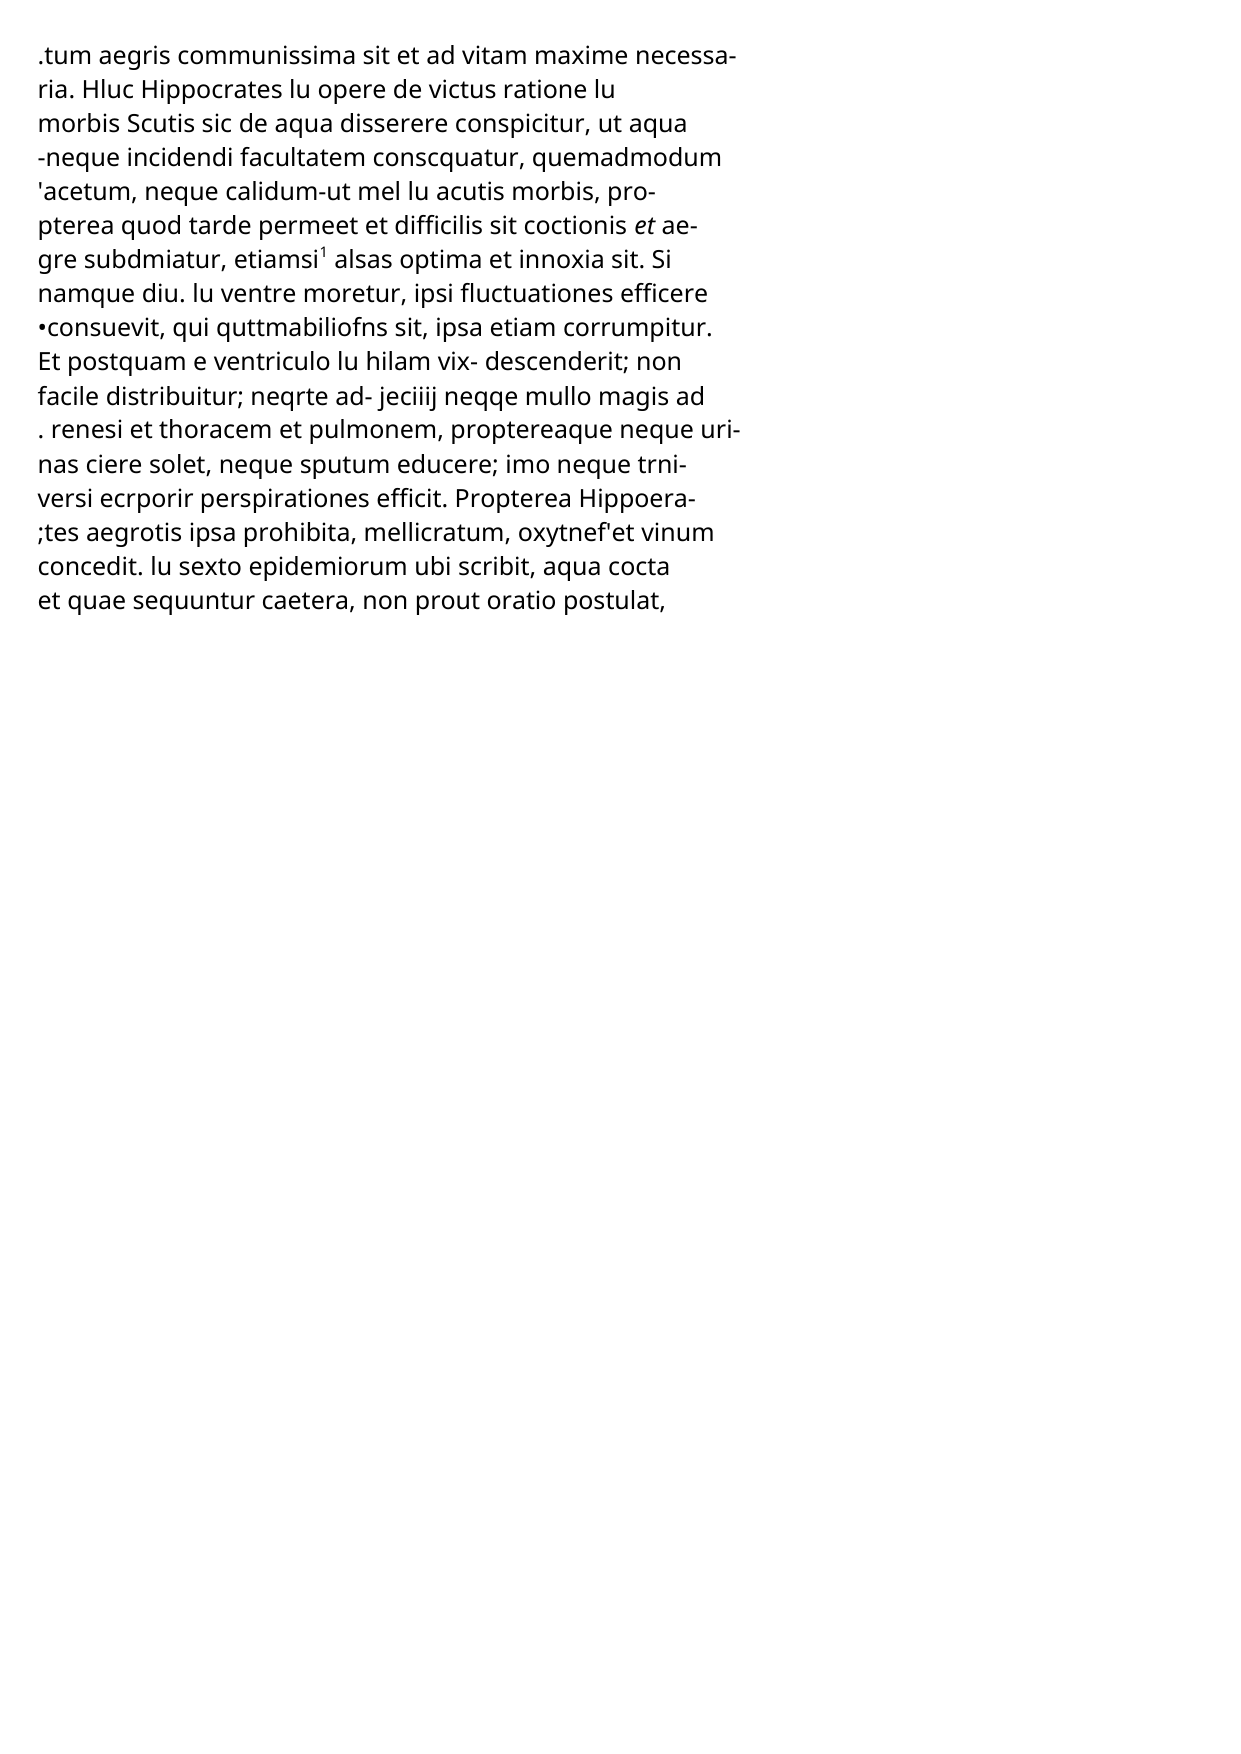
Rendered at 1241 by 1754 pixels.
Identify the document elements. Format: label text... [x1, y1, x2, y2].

text .tum aegris communissima sit et ad vitam maxime necessa- ria. Hluc Hippocrates lu opere de victus ratione lu morbis Scutis sic de aqua disserere conspicitur, ut aqua -neque incidendi facultatem conscquatur, quemadmodum 'acetum, neque calidum-ut mel lu acutis morbis, pro- pterea quod tarde permeet et difficilis sit coctionis et ae- gre subdmiatur, etiamsi1 alsas optima et innoxia sit. Si namque diu. lu ventre moretur, ipsi fluctuationes efficere •consuevit, qui quttmabiliofns sit, ipsa etiam corrumpitur. Et postquam e ventriculo lu hilam vix- descenderit; non facile distribuitur; neqrte ad- jeciiij neqqe mullo magis ad . renesi et thoracem et pulmonem, proptereaque neque uri- nas ciere solet, neque sputum educere; imo neque trni- versi ecrporir perspirationes efficit. Propterea Hippoera- ;tes aegrotis ipsa prohibita, mellicratum, oxytnef'et vinum concedit. lu sexto epidemiorum ubi scribit, aqua cocta et quae sequuntur caetera, non prout oratio postulat, [37, 37, 1203, 617]
